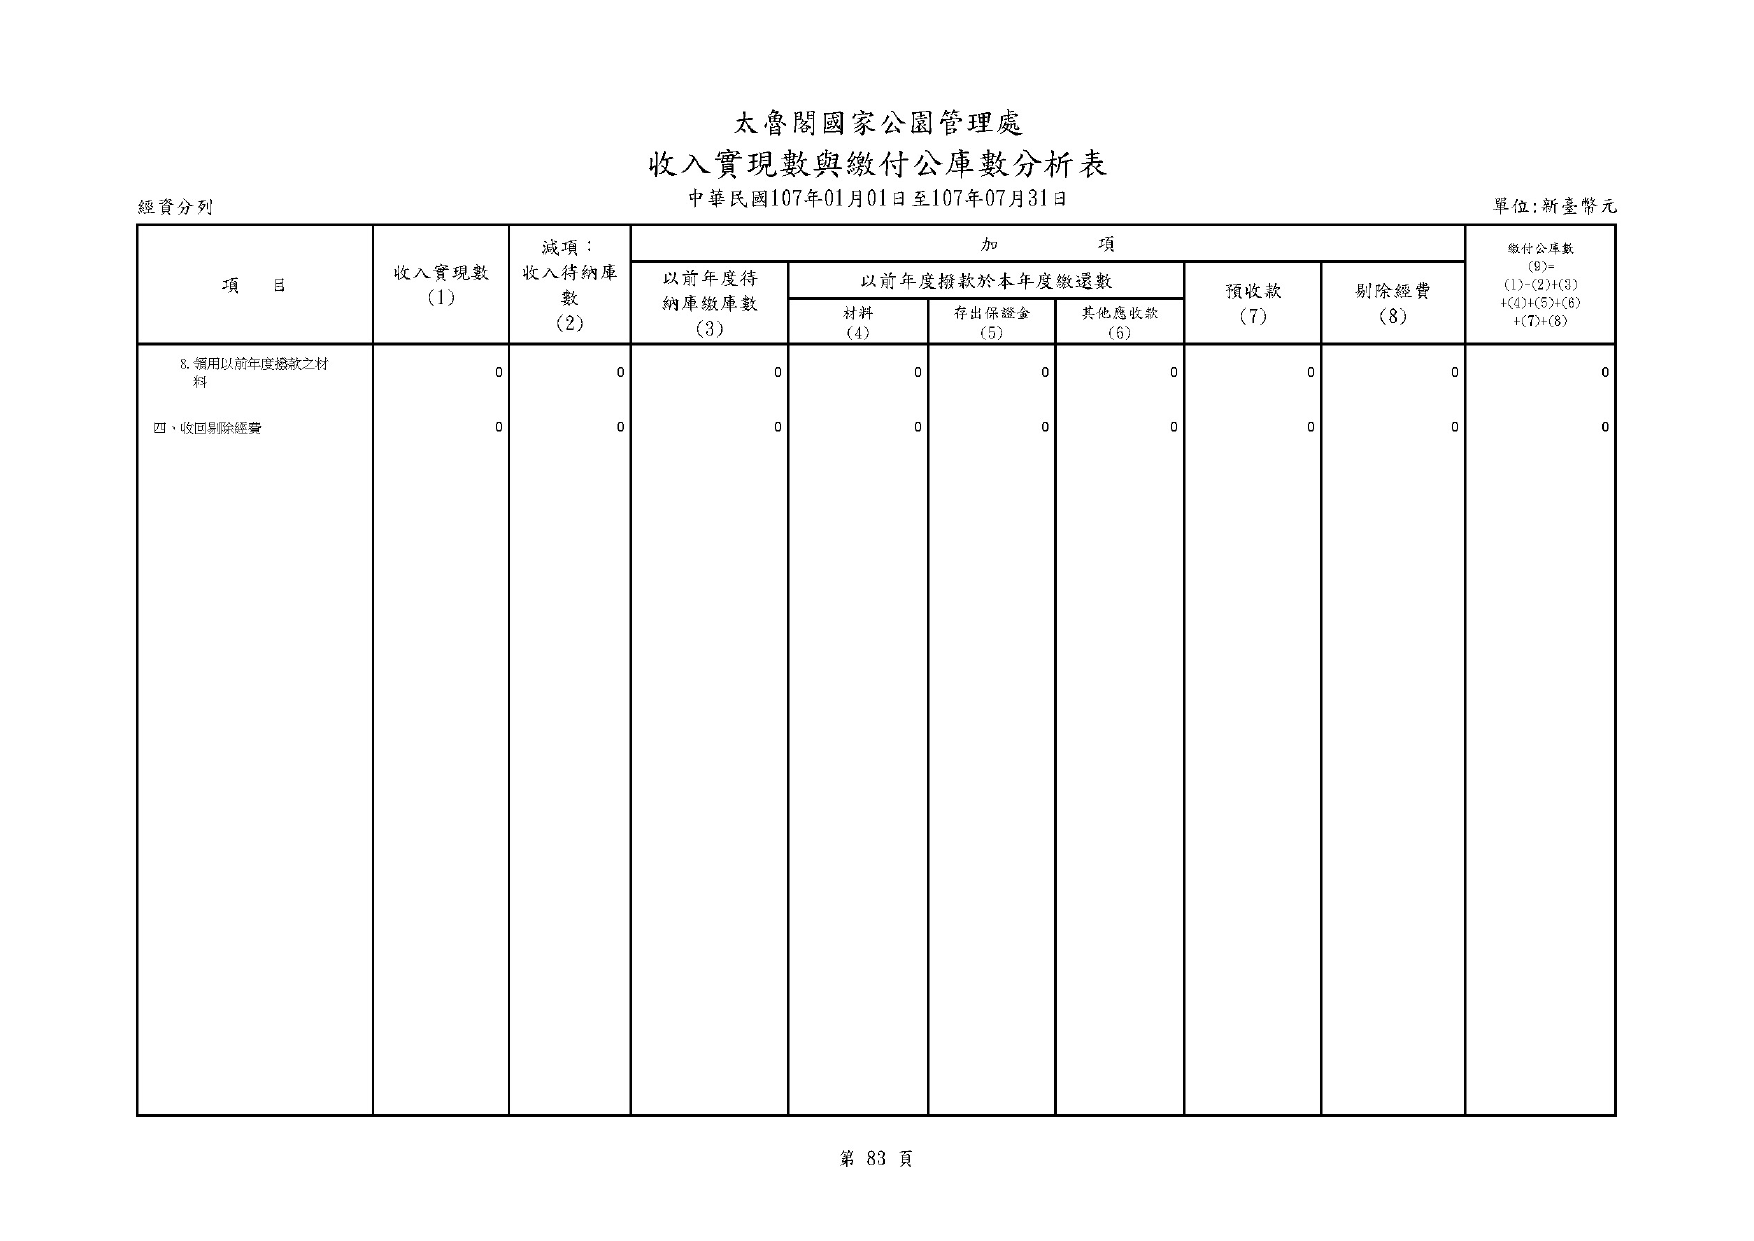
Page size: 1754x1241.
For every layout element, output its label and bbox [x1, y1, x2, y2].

picture [59, 59, 1695, 1216]
